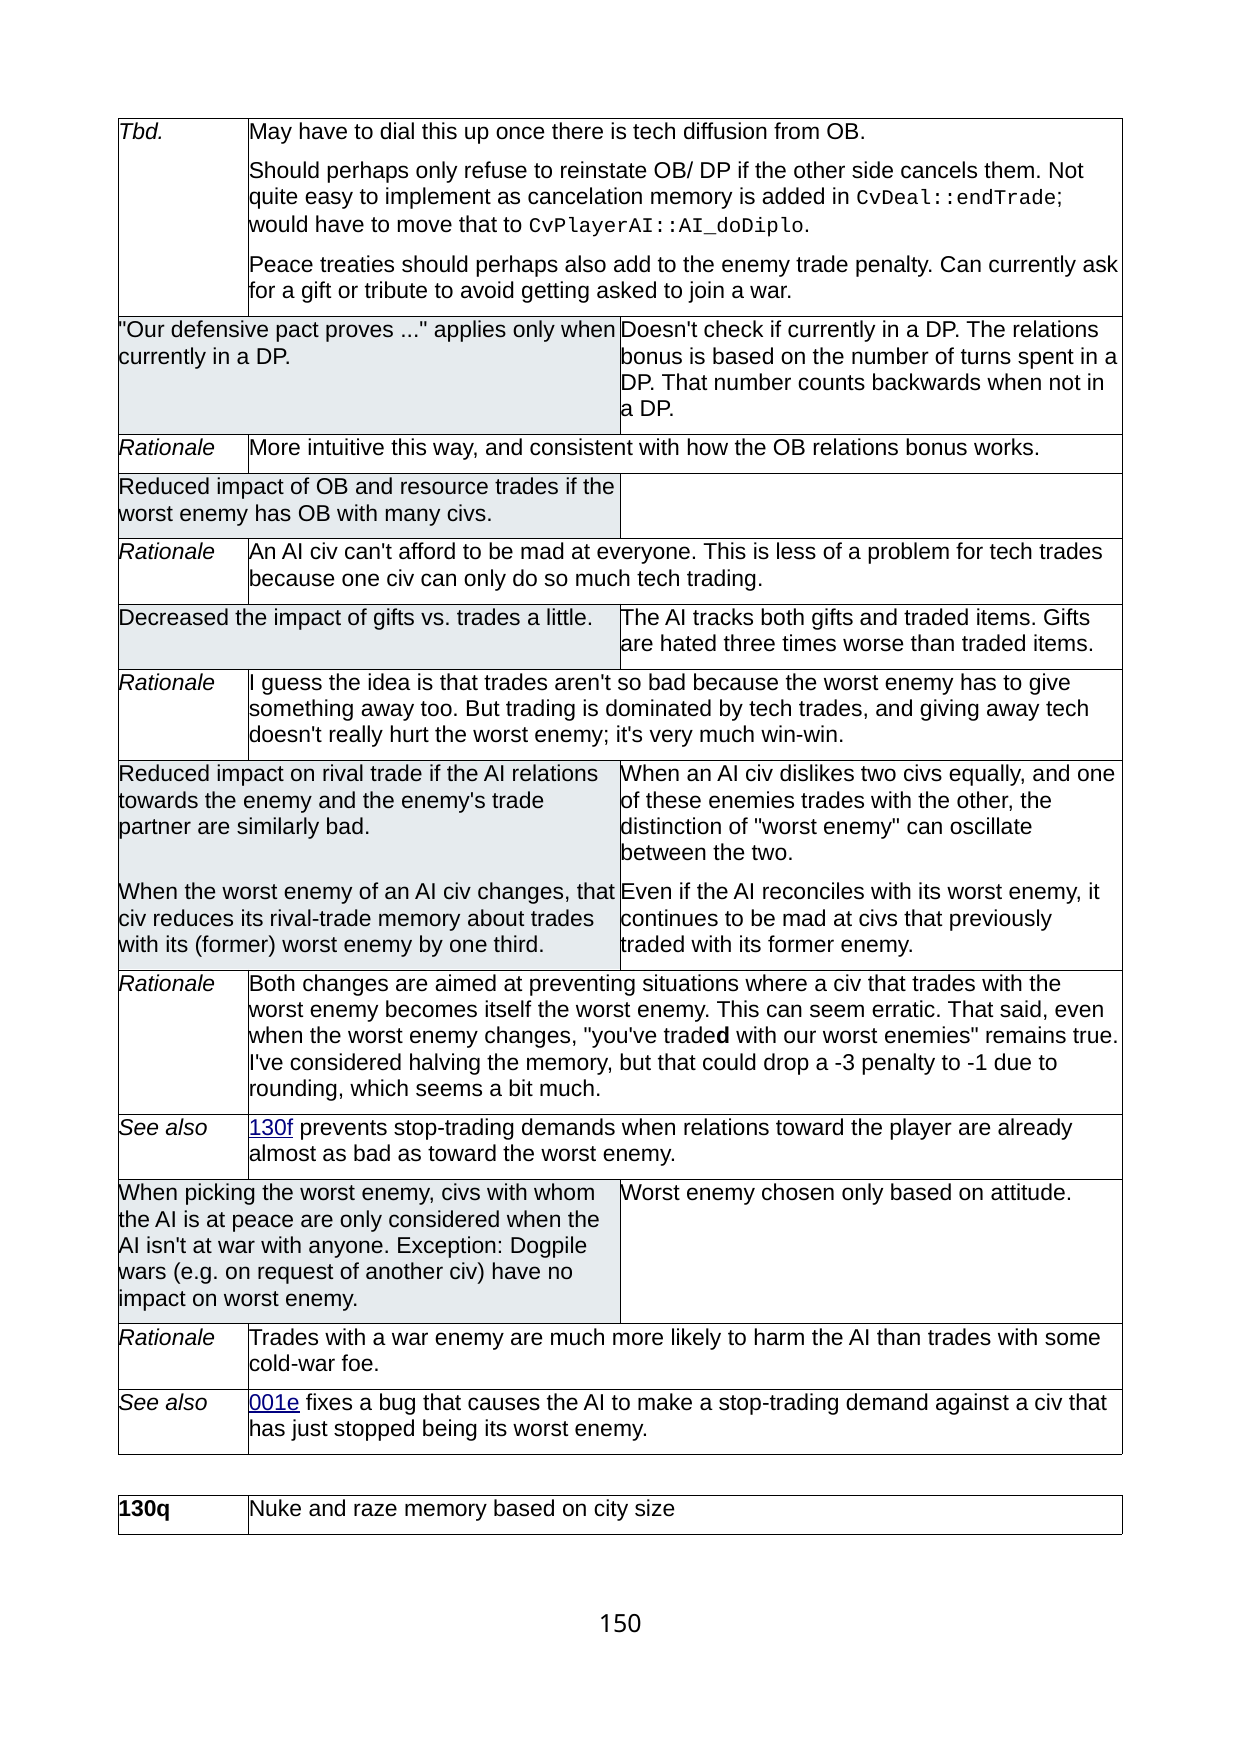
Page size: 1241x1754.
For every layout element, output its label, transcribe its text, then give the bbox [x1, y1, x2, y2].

table_cell 001e fixes a bug that causes the AI to make a stop-trading demand against a civ that has just stopped being its worst enemy. [249, 1390, 1122, 1454]
table_cell When picking the worst enemy, civs with whom the AI is at peace are only considered when the AI isn't at war with anyone. Exception: Dogpile wars (e.g. on request of another civ) have no impact on worst enemy. [119, 1180, 620, 1323]
table_cell Rationale [119, 971, 248, 1114]
table_cell See also [119, 1115, 248, 1179]
table_cell Reduced impact of OB and resource trades if the worst enemy has OB with many civs. [119, 474, 620, 538]
table_cell Decreased the impact of gifts vs. trades a little. [119, 605, 620, 669]
table_cell When an AI civ dislikes two civs equally, and one of these enemies trades with the other, the distinction of "worst enemy" can oscillate between the two. Even if the AI reconciles with its worst enemy, it continues to be mad at civs that previously traded with its former enemy. [621, 761, 1122, 969]
table_cell [621, 474, 1122, 538]
table_header Nuke and raze memory based on city size [249, 1496, 1122, 1534]
table_cell Rationale [119, 435, 248, 473]
table_cell Rationale [119, 539, 248, 603]
table_cell Doesn't check if currently in a DP. The relations bonus is based on the number of turns spent in a DP. That number counts backwards when not in a DP. [621, 317, 1122, 434]
table_cell I guess the idea is that trades aren't so bad because the worst enemy has to give something away too. But trading is dominated by tech trades, and giving away tech doesn't really hurt the worst enemy; it's very much win-win. [249, 670, 1122, 760]
table_cell Rationale [119, 1324, 248, 1388]
table_cell Rationale [119, 670, 248, 760]
table_cell More intuitive this way, and consistent with how the OB relations bonus works. [249, 435, 1122, 473]
table_cell "Our defensive pact proves ..." applies only when currently in a DP. [119, 317, 620, 434]
table_cell Trades with a war enemy are much more likely to harm the AI than trades with some cold-war foe. [249, 1324, 1122, 1388]
table_cell Tbd. [119, 119, 248, 316]
table_cell May have to dial this up once there is tech diffusion from OB. Should perhaps only refuse to reinstate OB/ DP if the other side cancels them. Not quite easy to implement as cancelation memory is added in CvDeal::endTrade; would have to move that to CvPlayerAI::AI_doDiplo. Peace treaties should perhaps also add to the enemy trade penalty. Can currently ask for a gift or tribute to avoid getting asked to join a war. [249, 119, 1122, 316]
table_cell Reduced impact on rival trade if the AI relations towards the enemy and the enemy's trade partner are similarly bad. When the worst enemy of an AI civ changes, that civ reduces its rival-trade memory about trades with its (former) worst enemy by one third. [119, 761, 620, 969]
table_cell The AI tracks both gifts and traded items. Gifts are hated three times worse than traded items. [621, 605, 1122, 669]
table_cell Both changes are aimed at preventing situations where a civ that trades with the worst enemy becomes itself the worst enemy. This can seem erratic. That said, even when the worst enemy changes, "you've traded with our worst enemies" remains true. I've considered halving the memory, but that could drop a -3 penalty to -1 due to rounding, which seems a bit much. [249, 971, 1122, 1114]
table_cell 130f prevents stop-trading demands when relations toward the player are already almost as bad as toward the worst enemy. [249, 1115, 1122, 1179]
table_cell An AI civ can't afford to be mad at everyone. This is less of a problem for tech trades because one civ can only do so much tech trading. [249, 539, 1122, 603]
table_header 130q [119, 1496, 248, 1534]
table_cell Worst enemy chosen only based on attitude. [621, 1180, 1122, 1323]
table_cell See also [119, 1390, 248, 1454]
